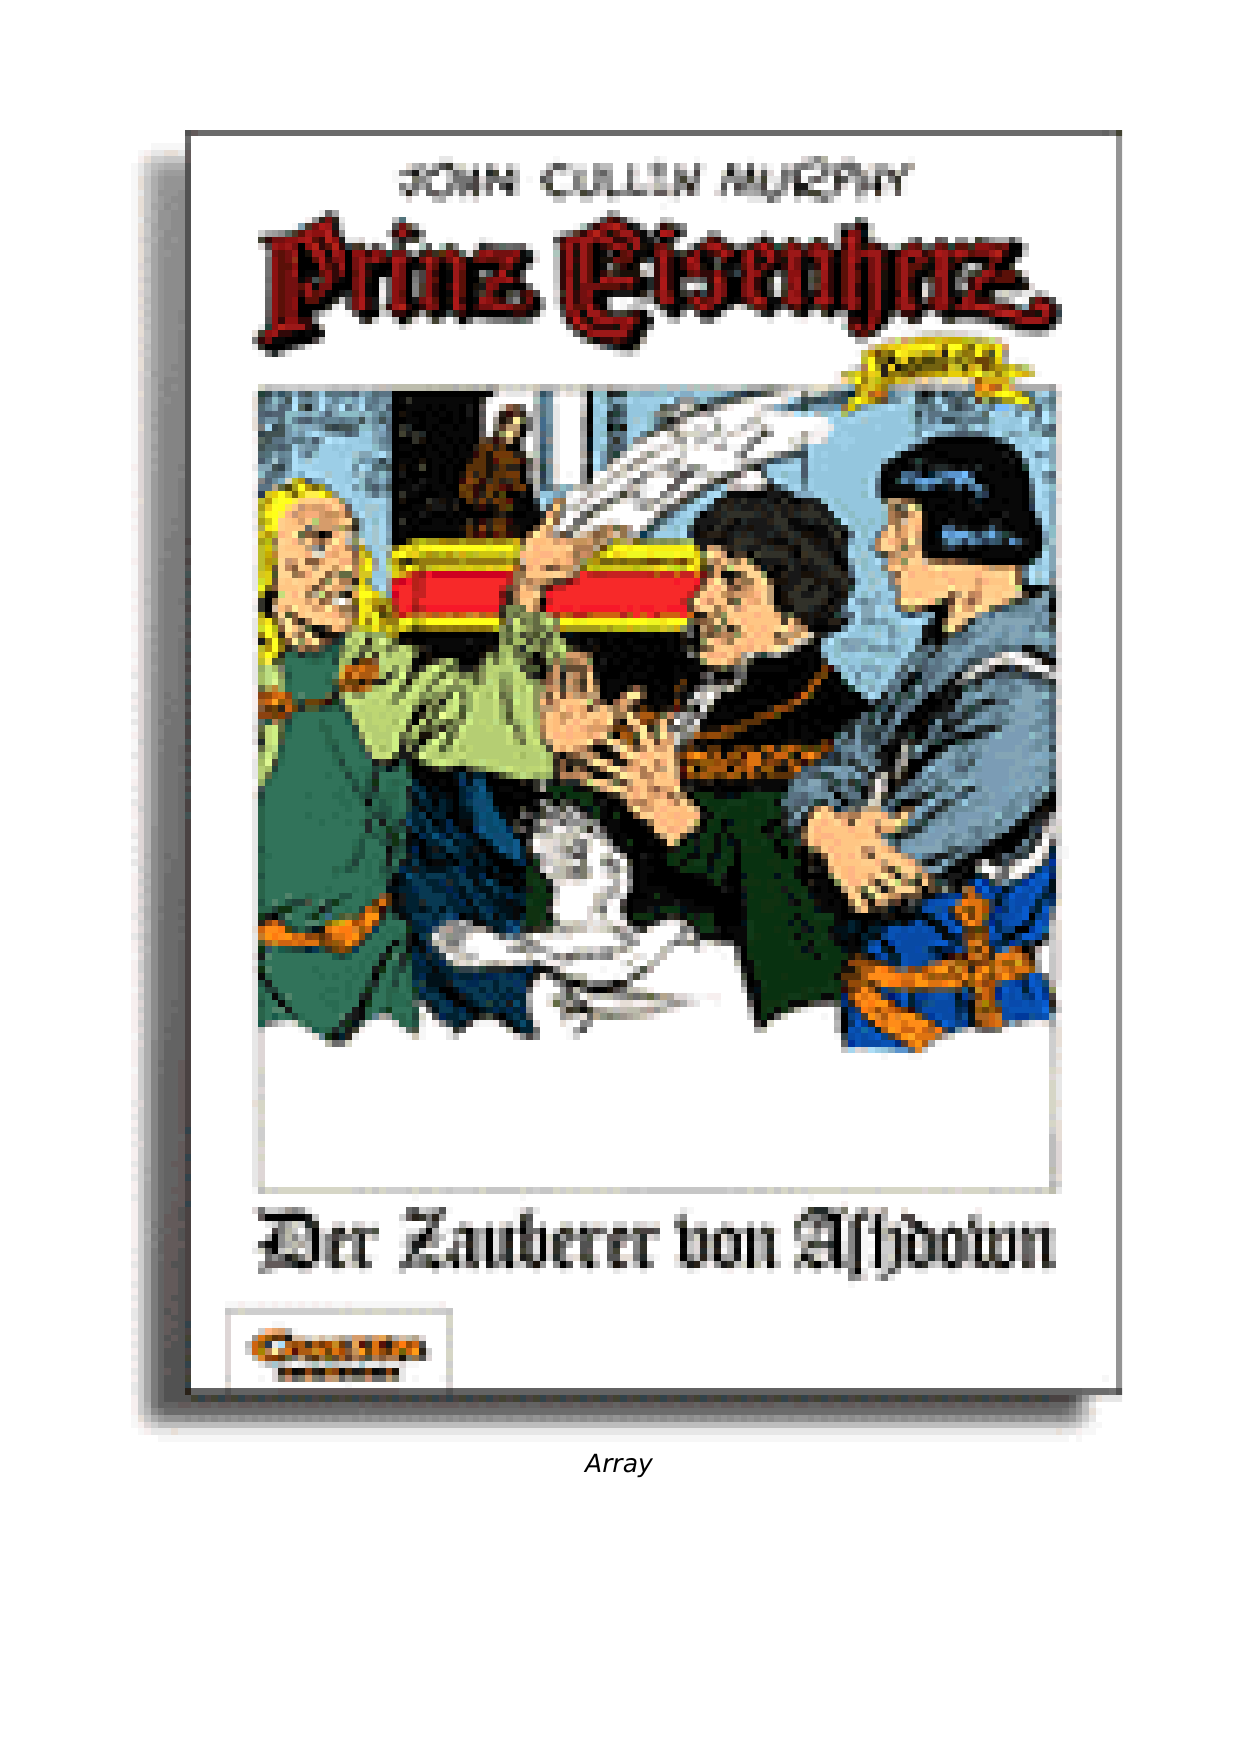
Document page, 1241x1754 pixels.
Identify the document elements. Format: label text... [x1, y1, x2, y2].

text [118, 118, 1122, 130]
text Array [118, 1449, 1122, 1478]
picture [118, 130, 1123, 1449]
